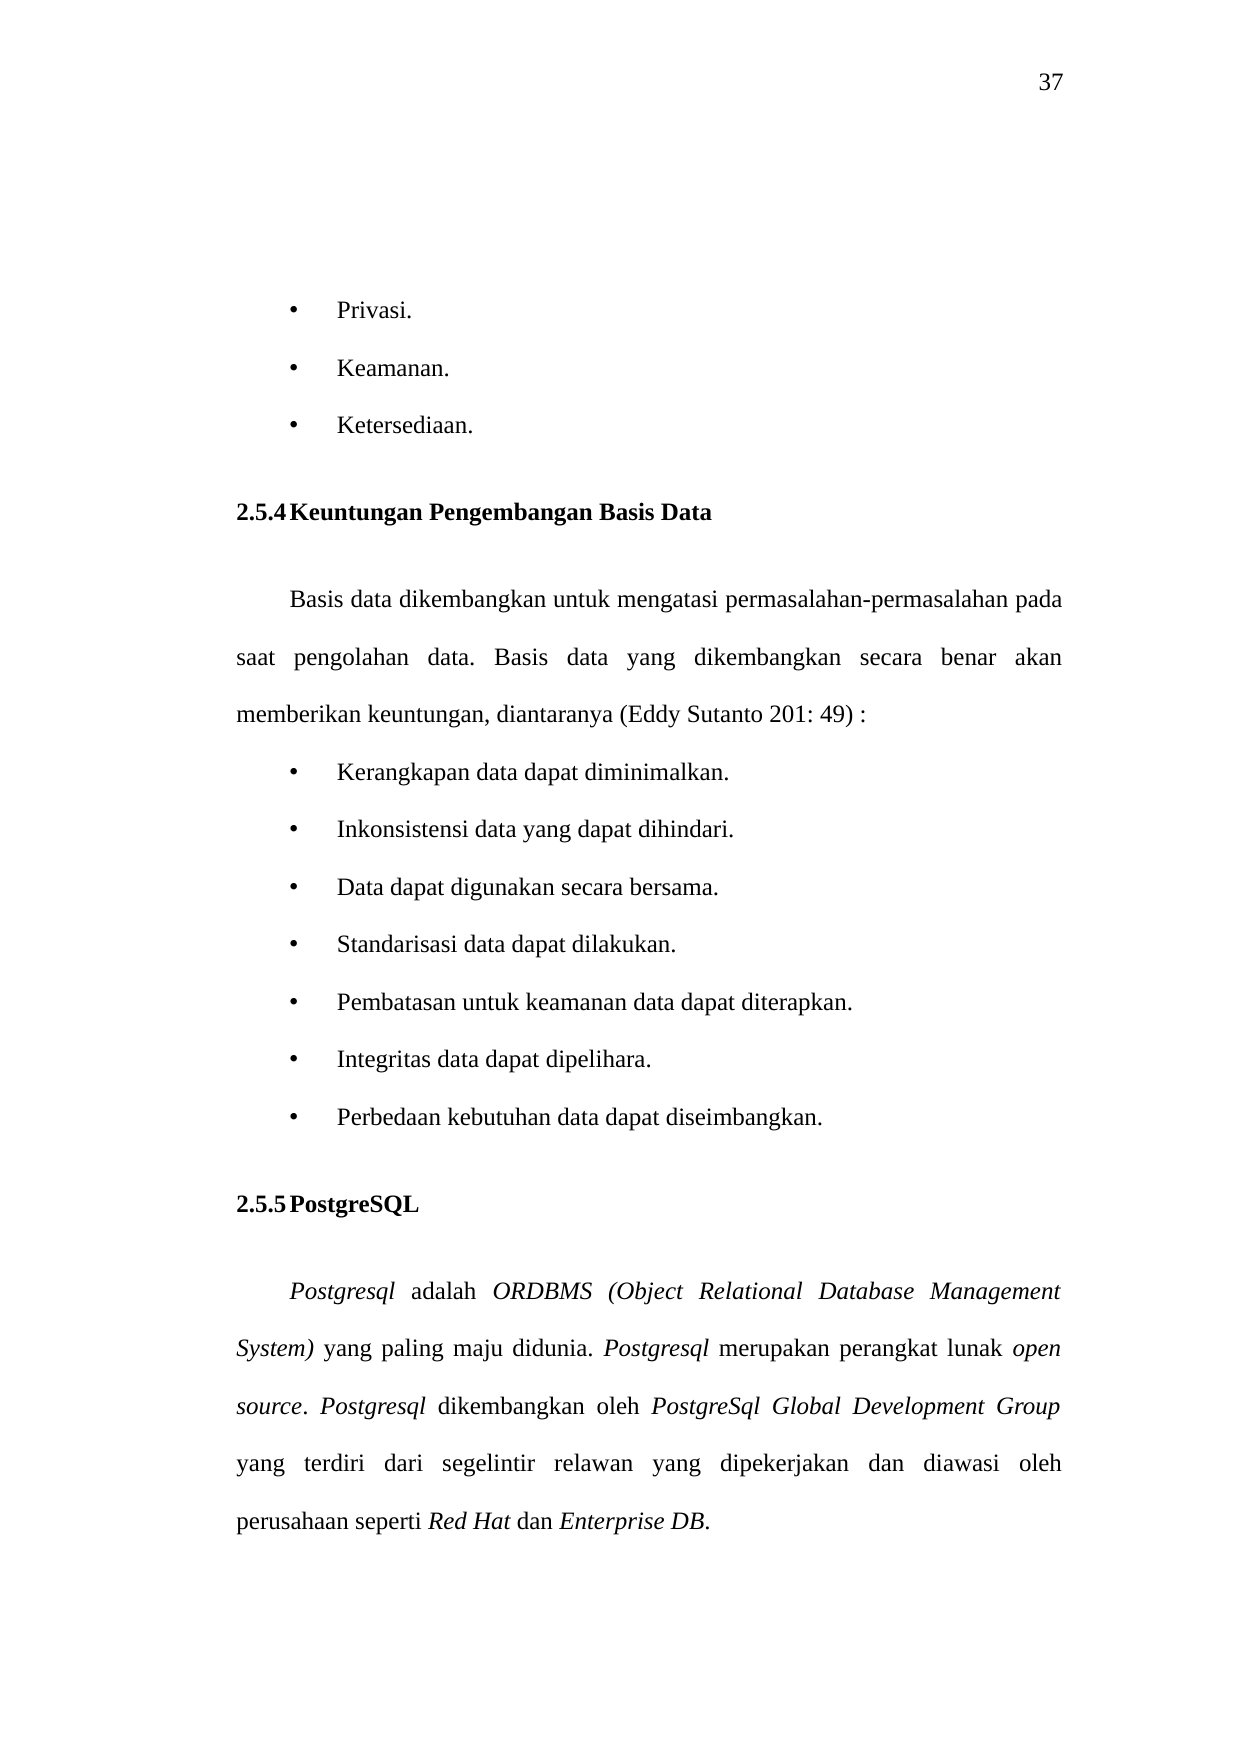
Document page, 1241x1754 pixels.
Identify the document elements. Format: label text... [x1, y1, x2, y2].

subtitle 2.5.4 Keuntungan Pengembangan Basis Data [236, 497, 1063, 526]
text Postgresql adalah ORDBMS (Object Relational Database Management System) yang paling maju didunia. Postgresql merupakan perangkat lunak open source. Postgresql dikembangkan oleh PostgreSql Global Development Group yang terdiri dari segelintir relawan yang dipekerjakan dan diawasi oleh perusahaan seperti Red Hat dan Enterprise DB. [236, 1276, 1063, 1534]
list Perbedaan kebutuhan data dapat diseimbangkan. [289, 1102, 1063, 1131]
list Ketersediaan. [289, 410, 1063, 439]
list Inkonsistensi data yang dapat dihindari. [289, 814, 1063, 843]
text Basis data dikembangkan untuk mengatasi permasalahan-permasalahan pada saat pengolahan data. Basis data yang dikembangkan secara benar akan memberikan keuntungan, diantaranya (Eddy Sutanto 201: 49) : [236, 584, 1063, 728]
list Data dapat digunakan secara bersama. [289, 872, 1063, 901]
list Privasi. [289, 295, 1063, 324]
list Kerangkapan data dapat diminimalkan. [289, 757, 1063, 786]
list Standarisasi data dapat dilakukan. [289, 929, 1063, 958]
list Pembatasan untuk keamanan data dapat diterapkan. [289, 987, 1063, 1016]
list Keamanan. [289, 353, 1063, 382]
list Integritas data dapat dipelihara. [289, 1044, 1063, 1073]
subtitle 2.5.5 PostgreSQL [236, 1189, 1063, 1217]
